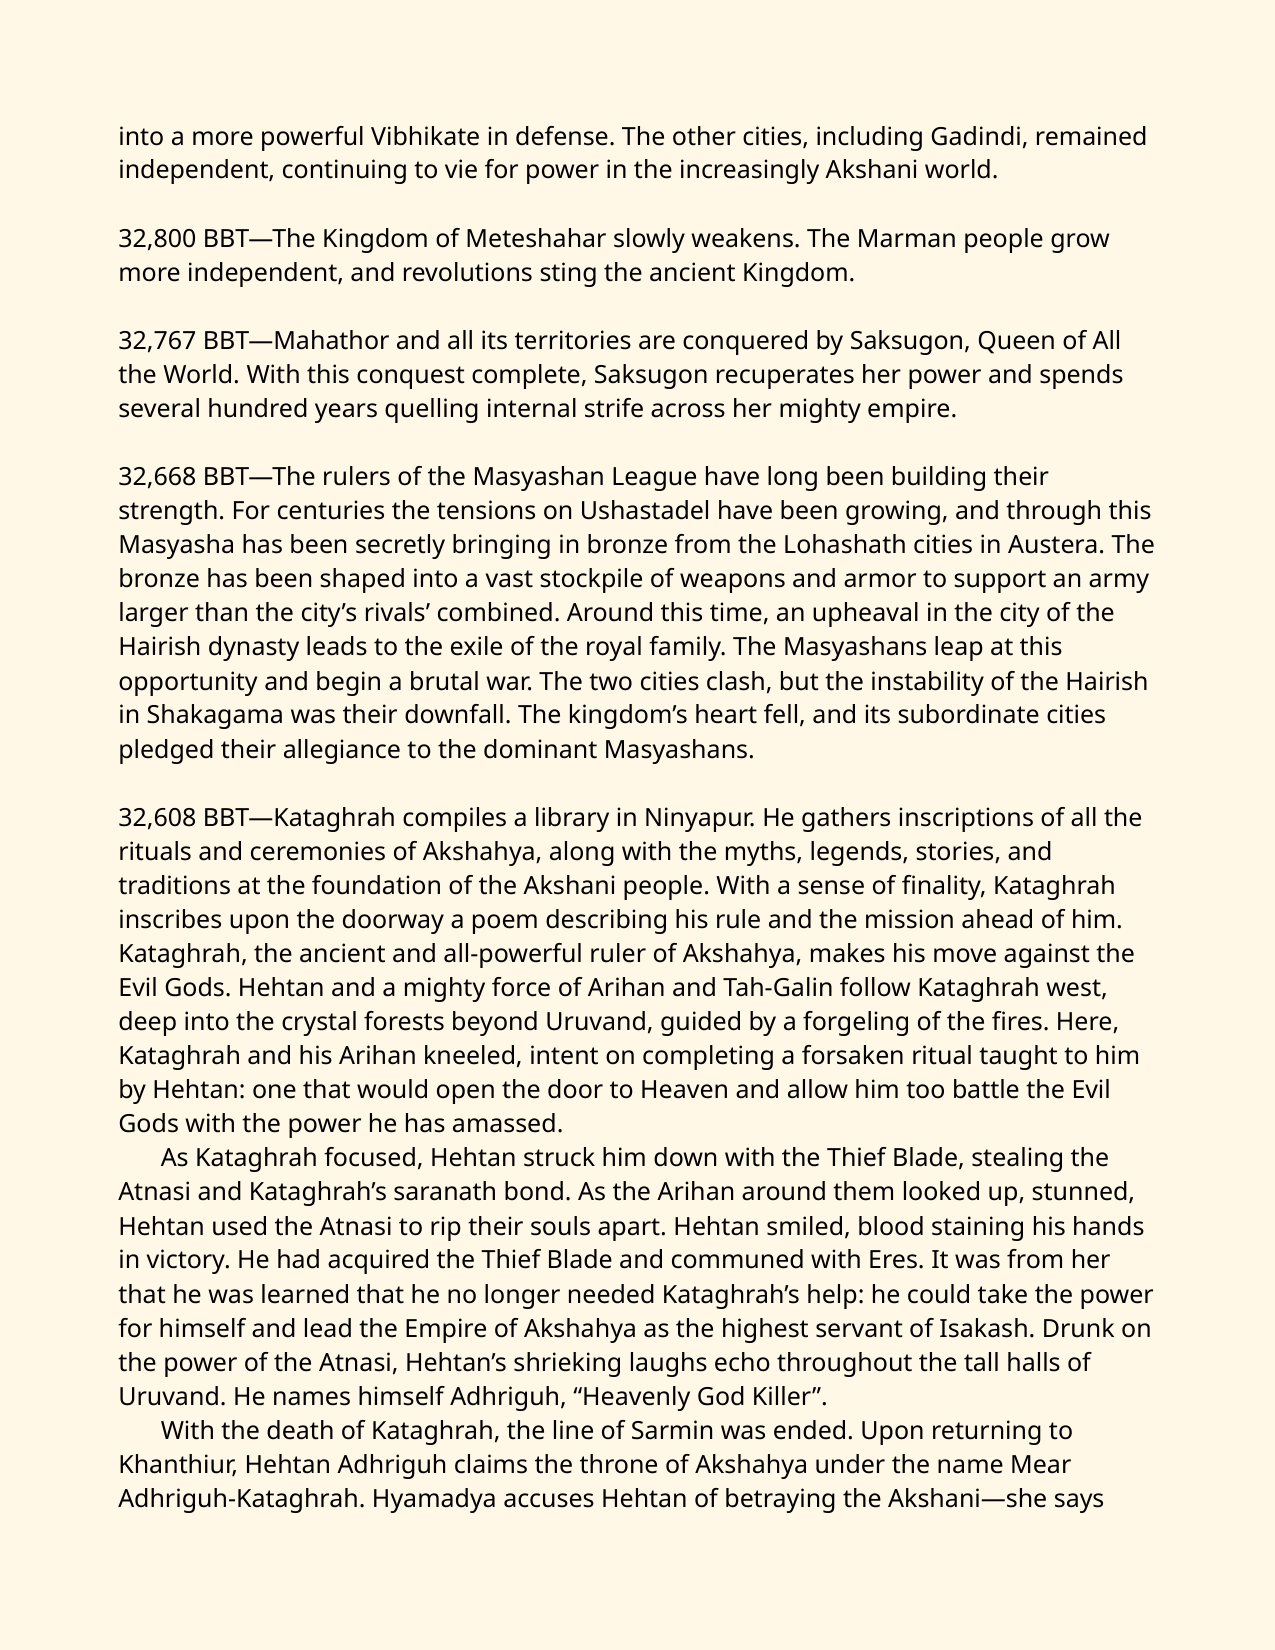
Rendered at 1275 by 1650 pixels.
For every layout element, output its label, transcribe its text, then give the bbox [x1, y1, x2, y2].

text 32,767 BBT—Mahathor and all its territories are conquered by Saksugon, Queen of All the World. With this conquest complete, Saksugon recuperates her power and spends several hundred years quelling internal strife across her mighty empire. [118, 322, 1157, 425]
text As Kataghrah focused, Hehtan struck him down with the Thief Blade, stealing the Atnasi and Kataghrah’s saranath bond. As the Arihan around them looked up, stunned, Hehtan used the Atnasi to rip their souls apart. Hehtan smiled, blood staining his hands in victory. He had acquired the Thief Blade and communed with Eres. It was from her that he was learned that he no longer needed Kataghrah’s help: he could take the power for himself and lead the Empire of Akshahya as the highest servant of Isakash. Drunk on the power of the Atnasi, Hehtan’s shrieking laughs echo throughout the tall halls of Uruvand. He names himself Adhriguh, “Heavenly God Killer”. [118, 1140, 1157, 1412]
text 32,800 BBT—The Kingdom of Meteshahar slowly weakens. The Marman people grow more independent, and revolutions sting the ancient Kingdom. [118, 220, 1157, 288]
text 32,608 BBT—Kataghrah compiles a library in Ninyapur. He gathers inscriptions of all the rituals and ceremonies of Akshahya, along with the myths, legends, stories, and traditions at the foundation of the Akshani people. With a sense of finality, Kataghrah inscribes upon the doorway a poem describing his rule and the mission ahead of him. Kataghrah, the ancient and all-powerful ruler of Akshahya, makes his move against the Evil Gods. Hehtan and a mighty force of Arihan and Tah-Galin follow Kataghrah west, deep into the crystal forests beyond Uruvand, guided by a forgeling of the fires. Here, Kataghrah and his Arihan kneeled, intent on completing a forsaken ritual taught to him by Hehtan: one that would open the door to Heaven and allow him too battle the Evil Gods with the power he has amassed. [118, 799, 1157, 1140]
text into a more powerful Vibhikate in defense. The other cities, including Gadindi, remained independent, continuing to vie for power in the increasingly Akshani world. [118, 118, 1157, 186]
text With the death of Kataghrah, the line of Sarmin was ended. Upon returning to Khanthiur, Hehtan Adhriguh claims the throne of Akshahya under the name Mear Adhriguh-Kataghrah. Hyamadya accuses Hehtan of betraying the Akshani—she says [118, 1412, 1157, 1515]
text 32,668 BBT—The rulers of the Masyashan League have long been building their strength. For centuries the tensions on Ushastadel have been growing, and through this Masyasha has been secretly bringing in bronze from the Lohashath cities in Austera. The bronze has been shaped into a vast stockpile of weapons and armor to support an army larger than the city’s rivals’ combined. Around this time, an upheaval in the city of the Hairish dynasty leads to the exile of the royal family. The Masyashans leap at this opportunity and begin a brutal war. The two cities clash, but the instability of the Hairish in Shakagama was their downfall. The kingdom’s heart fell, and its subordinate cities pledged their allegiance to the dominant Masyashans. [118, 459, 1157, 765]
